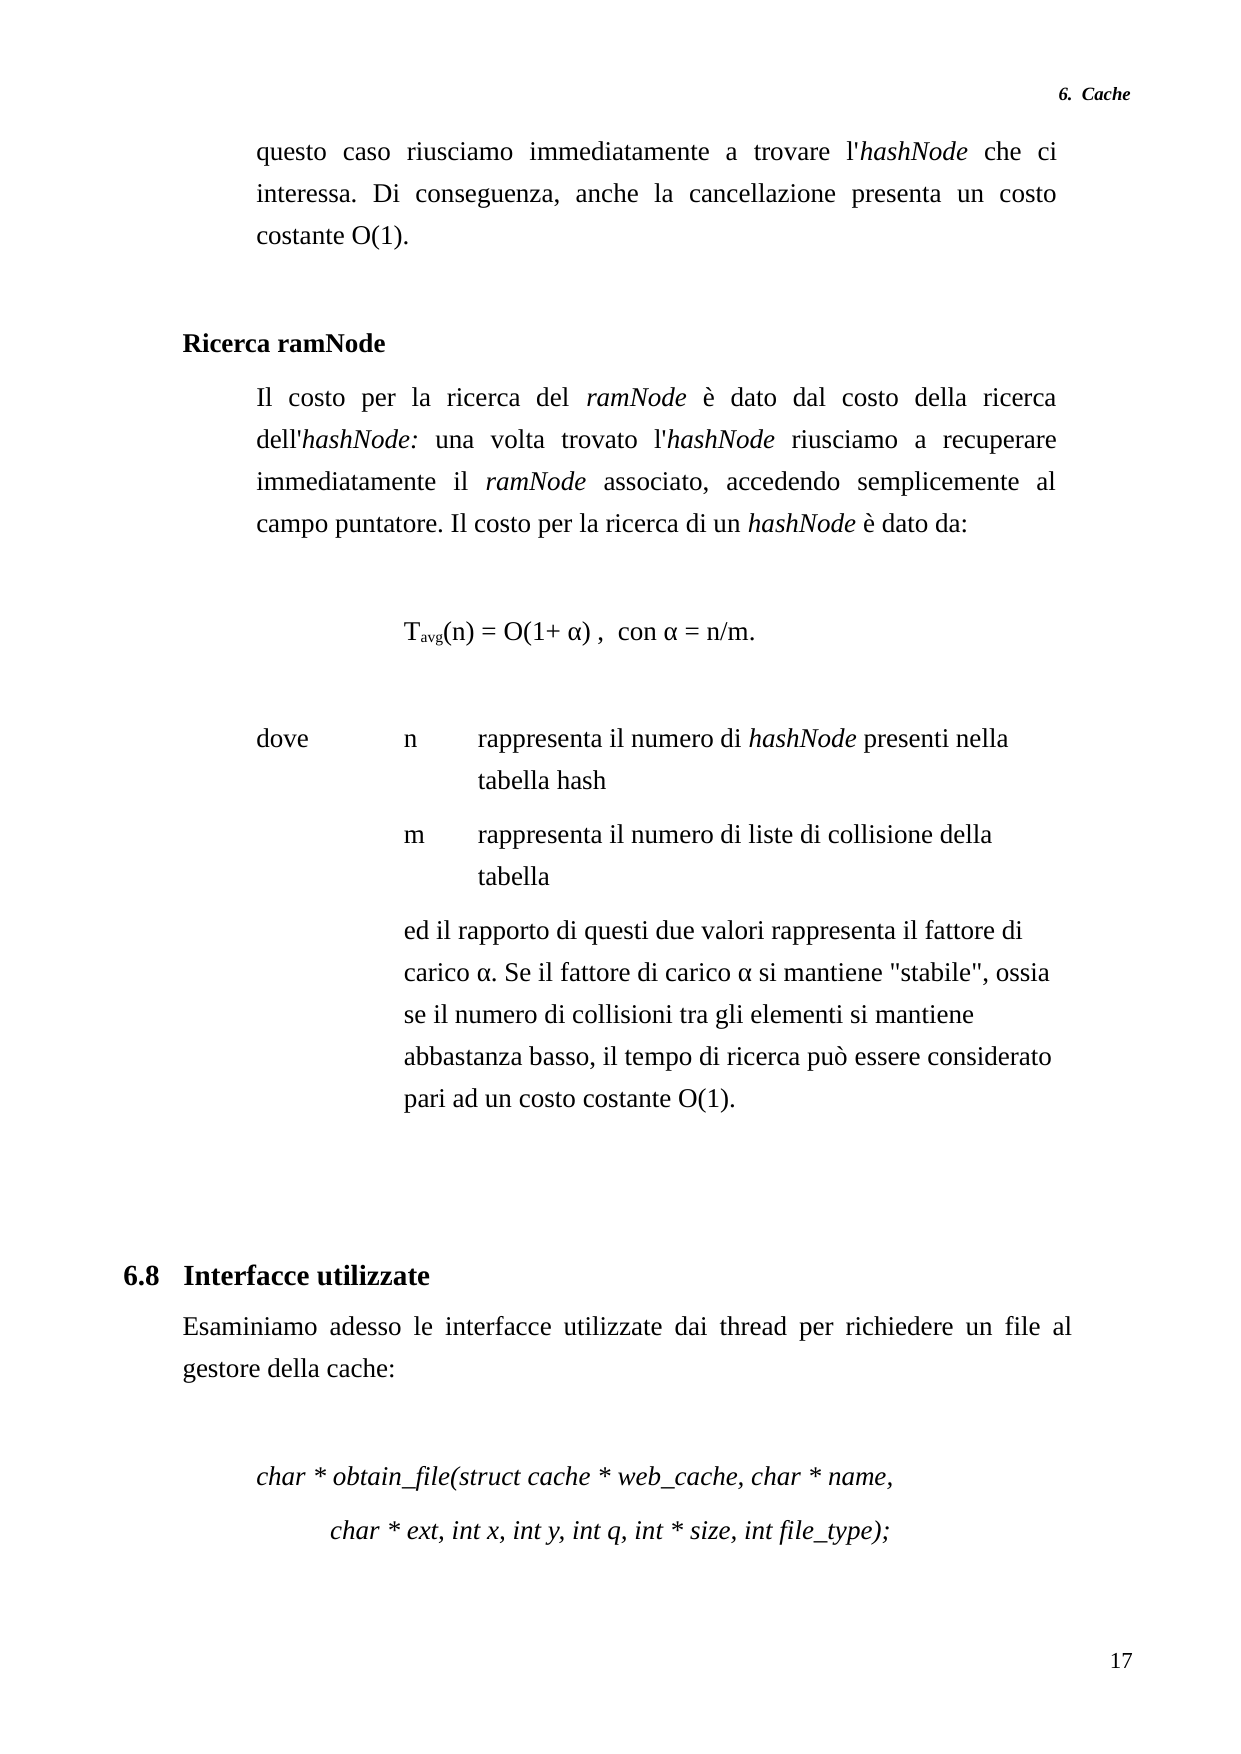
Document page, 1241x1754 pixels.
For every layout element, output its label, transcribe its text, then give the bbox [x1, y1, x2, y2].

text m rappresenta il numero di liste di collisione della tabella [182, 818, 1073, 891]
text Ricerca ramNode [182, 327, 1073, 358]
text char * obtain_file(struct cache * web_cache, char * name, [182, 1460, 1073, 1491]
text char * ext, int x, int y, int q, int * size, int file_type); [182, 1514, 1073, 1545]
text questo caso riusciamo immediatamente a trovare l'hashNode che ci interessa. Di conseguenza, anche la cancellazione presenta un costo costante O(1). [182, 135, 1073, 251]
text dove n rappresenta il numero di hashNode presenti nella tabella hash [182, 722, 1073, 795]
text Il costo per la ricerca del ramNode è dato dal costo della ricerca dell'hashNode: una volta trovato l'hashNode riusciamo a recuperare immediatamente il ramNode associato, accedendo semplicemente al campo puntatore. Il costo per la ricerca di un hashNode è dato da: [182, 381, 1073, 538]
text ed il rapporto di questi due valori rappresenta il fattore di carico α. Se il fattore di carico α si mantiene "stabile", ossia se il numero di collisioni tra gli elementi si mantiene abbastanza basso, il tempo di ricerca può essere considerato pari ad un costo costante O(1). [182, 914, 1073, 1113]
text Esaminiamo adesso le interfacce utilizzate dai thread per richiedere un file al gestore della cache: [182, 1310, 1073, 1383]
subtitle Interfacce utilizzate [123, 1258, 1132, 1292]
text Tavg(n) = O(1+ α) , con α = n/m. [182, 614, 1073, 646]
